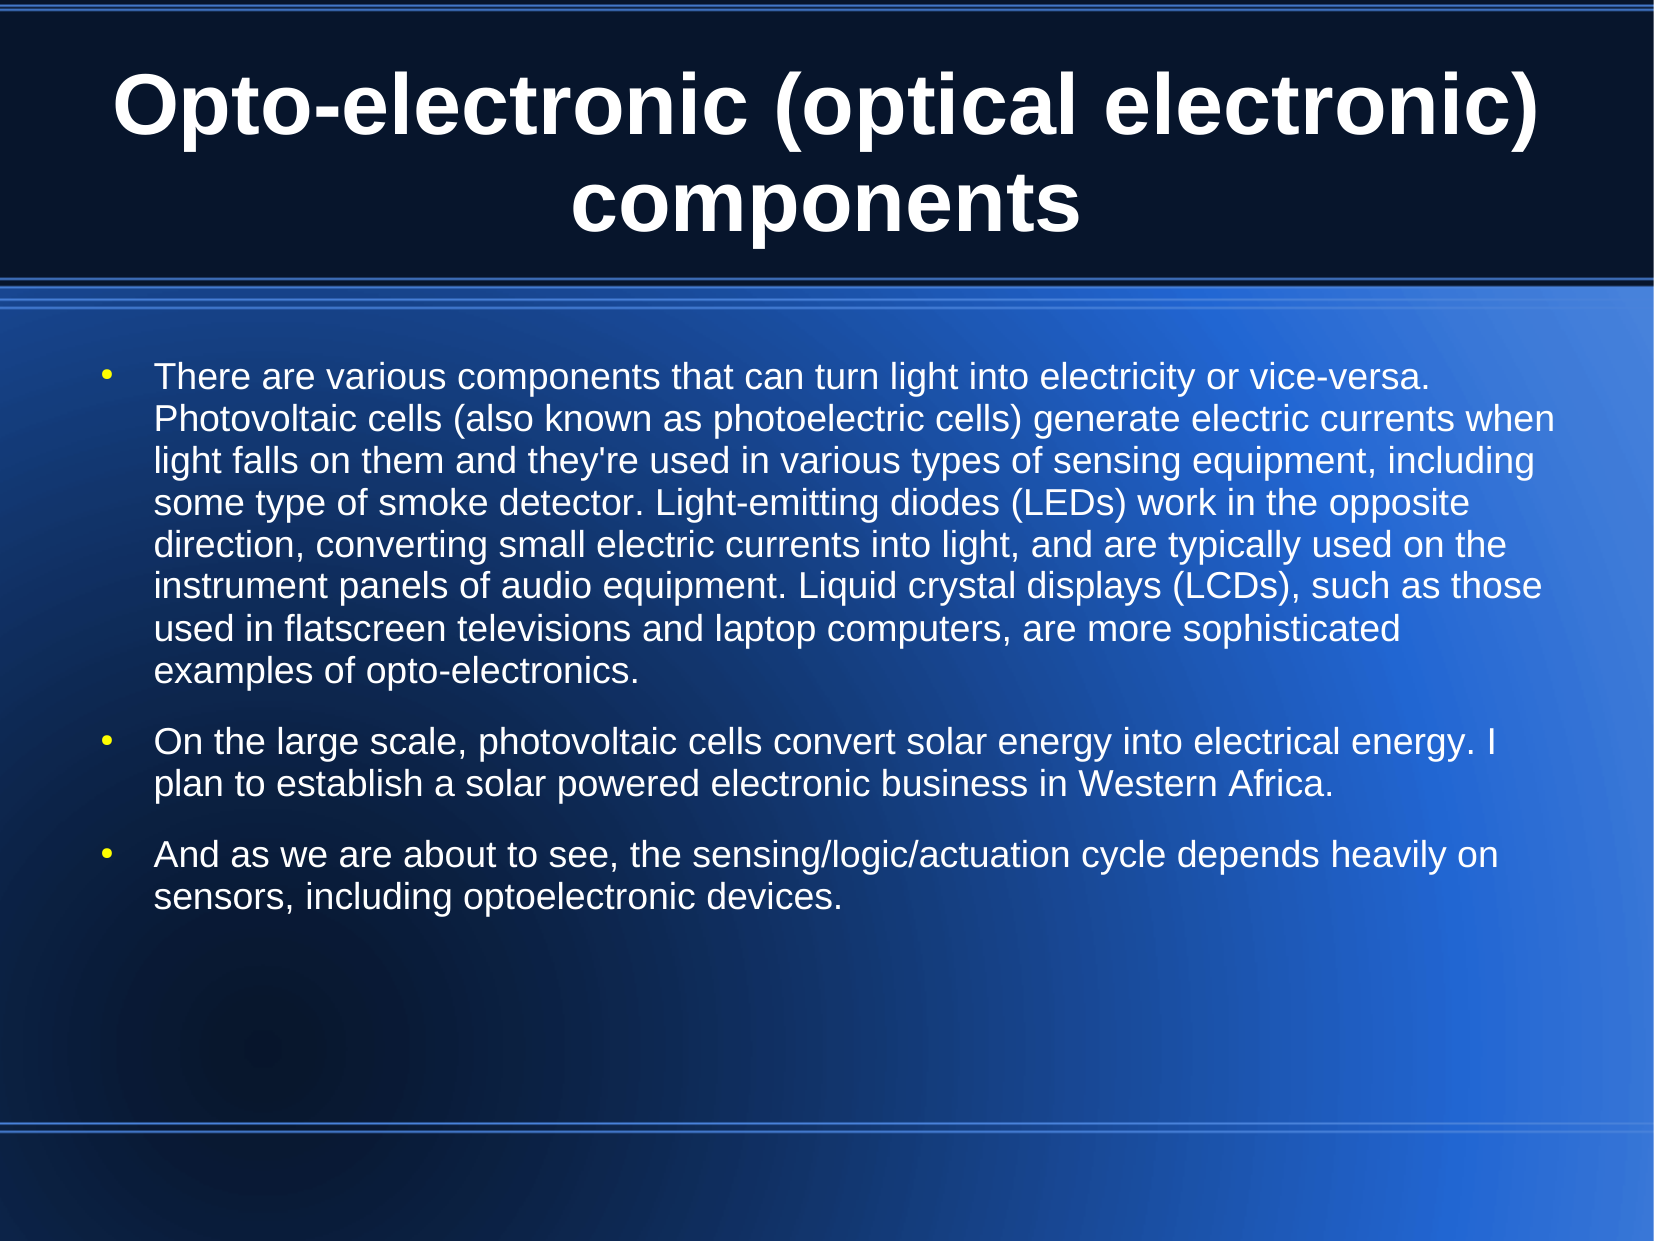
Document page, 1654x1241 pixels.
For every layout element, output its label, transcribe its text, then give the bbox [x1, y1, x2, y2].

list There are various components that can turn light into electricity or vice-versa. Photovoltaic cells (also known as photoelectric cells) generate electric currents when light falls on them and they're used in various types of sensing equipment, including some type of smoke detector. Light-emitting diodes (LEDs) work in the opposite direction, converting small electric currents into light, and are typically used on the instrument panels of audio equipment. Liquid crystal displays (LCDs), such as those used in flatscreen televisions and laptop computers, are more sophisticated examples of opto-electronics. On the large scale, photovoltaic cells convert solar energy into electrical energy. I plan to establish a solar powered electronic business in Western Africa. And as we are about to see, the sensing/logic/actuation cycle depends heavily on sensors, including optoelectronic devices. [82, 355, 1571, 1058]
title Opto-electronic (optical electronic) components [82, 49, 1571, 257]
picture [0, 0, 1654, 1241]
